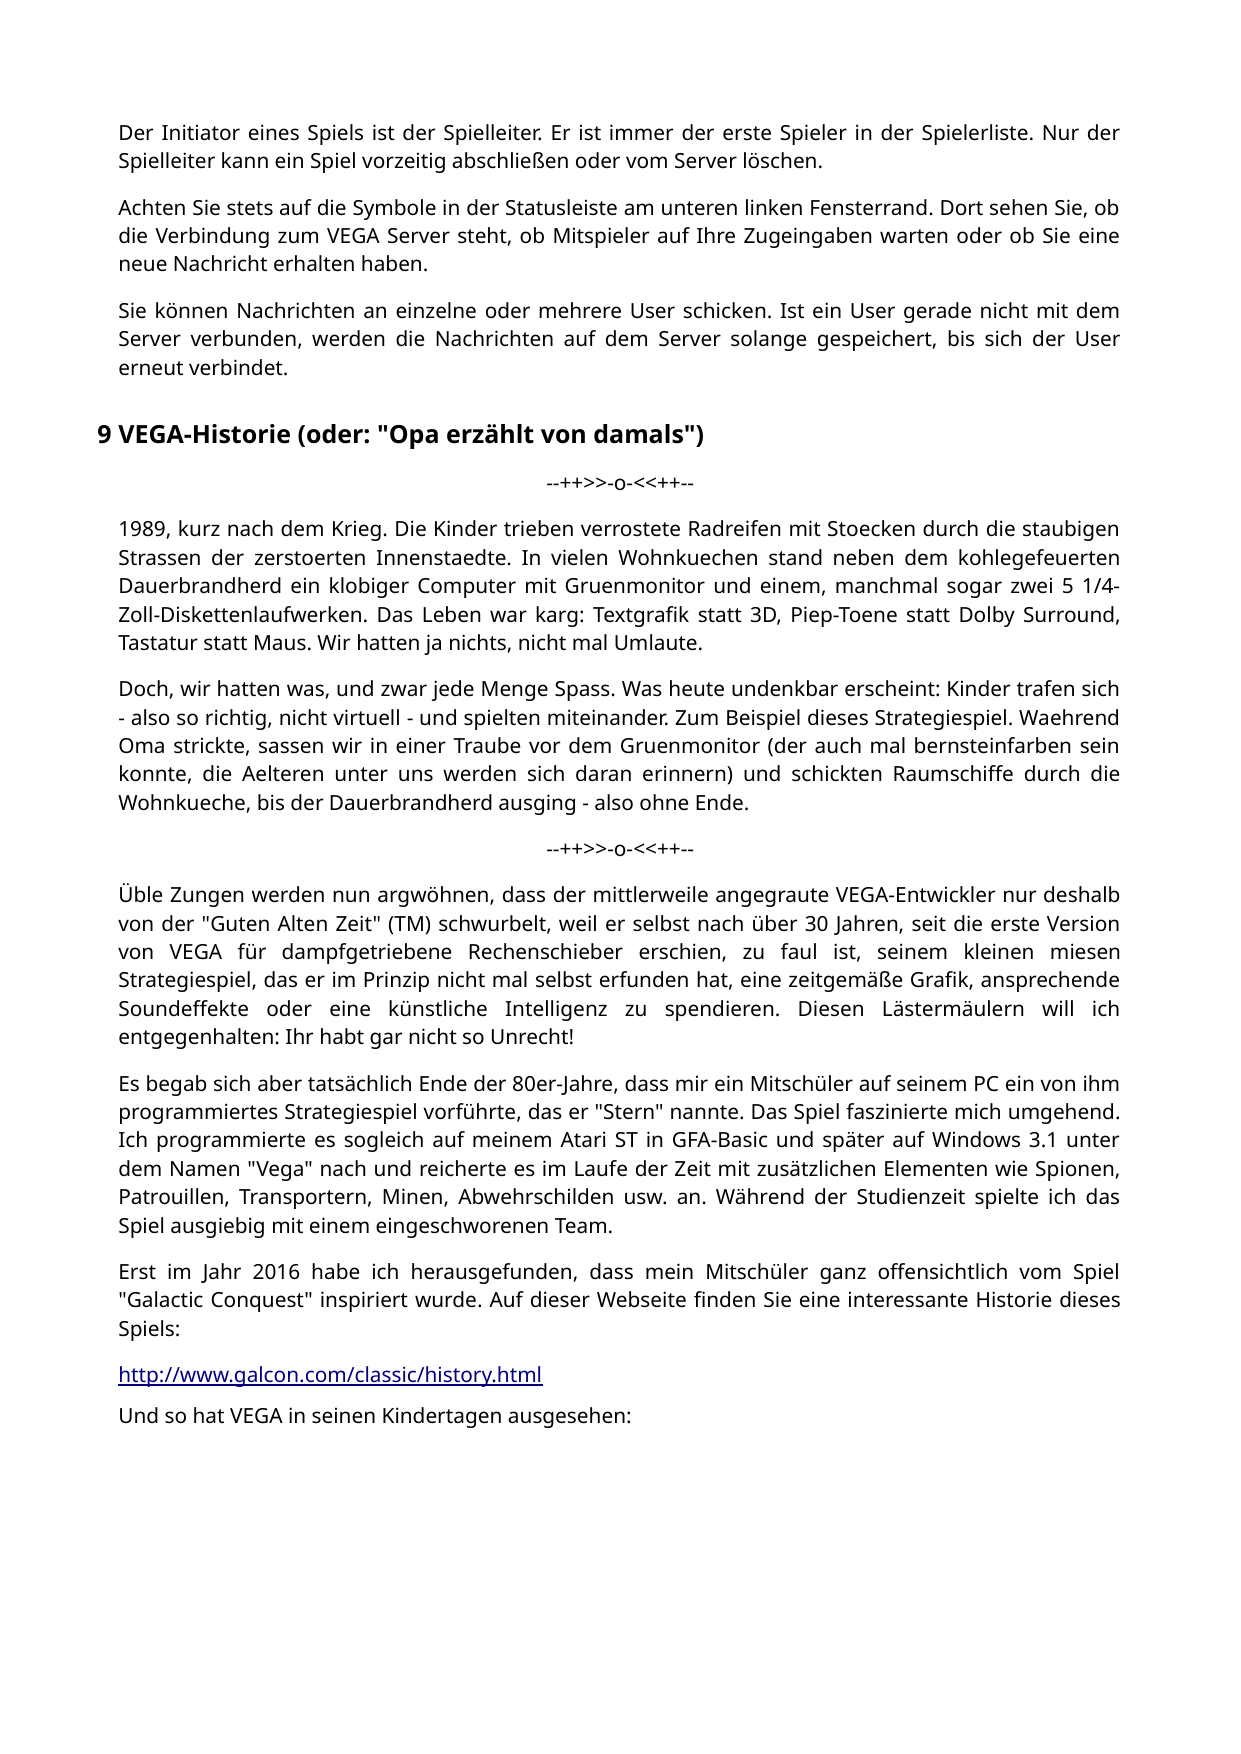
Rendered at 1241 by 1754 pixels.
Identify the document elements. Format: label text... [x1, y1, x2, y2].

text --++>>-o-<<++-- [118, 834, 1122, 863]
text http://www.galcon.com/classic/history.html [118, 1360, 1122, 1388]
text Es begab sich aber tatsächlich Ende der 80er-Jahre, dass mir ein Mitschüler auf seinem PC ein von ihm programmiertes Strategiespiel vorführte, das er "Stern" nannte. Das Spiel faszinierte mich umgehend. Ich programmierte es sogleich auf meinem Atari ST in GFA-Basic und später auf Windows 3.1 unter dem Namen "Vega" nach und reicherte es im Laufe der Zeit mit zusätzlichen Elementen wie Spionen, Patrouillen, Transportern, Minen, Abwehrschilden usw. an. Während der Studienzeit spielte ich das Spiel ausgiebig mit einem eingeschworenen Team. [118, 1069, 1122, 1239]
text Und so hat VEGA in seinen Kindertagen ausgesehen: [118, 1401, 1122, 1429]
text --++>>-o-<<++-- [118, 468, 1122, 497]
text Üble Zungen werden nun argwöhnen, dass der mittlerweile angegraute VEGA-Entwickler nur deshalb von der "Guten Alten Zeit" (TM) schwurbelt, weil er selbst nach über 30 Jahren, seit die erste Version von VEGA für dampfgetriebene Rechenschieber erschien, zu faul ist, seinem kleinen miesen Strategiespiel, das er im Prinzip nicht mal selbst erfunden hat, eine zeitgemäße Grafik, ansprechende Soundeffekte oder eine künstliche Intelligenz zu spendieren. Diesen Lästermäulern will ich entgegenhalten: Ihr habt gar nicht so Unrecht! [118, 880, 1122, 1051]
text Erst im Jahr 2016 habe ich herausgefunden, dass mein Mitschüler ganz offensichtlich vom Spiel "Galactic Conquest" inspiriert wurde. Auf dieser Webseite finden Sie eine interessante Historie dieses Spiels: [118, 1257, 1122, 1342]
text Doch, wir hatten was, und zwar jede Menge Spass. Was heute undenkbar erscheint: Kinder trafen sich - also so richtig, nicht virtuell - und spielten miteinander. Zum Beispiel dieses Strategiespiel. Waehrend Oma strickte, sassen wir in einer Traube vor dem Gruenmonitor (der auch mal bernsteinfarben sein konnte, die Aelteren unter uns werden sich daran erinnern) und schickten Raumschiffe durch die Wohnkueche, bis der Dauerbrandherd ausging - also ohne Ende. [118, 674, 1122, 816]
text 1989, kurz nach dem Krieg. Die Kinder trieben verrostete Radreifen mit Stoecken durch die staubigen Strassen der zerstoerten Innenstaedte. In vielen Wohnkuechen stand neben dem kohlegefeuerten Dauerbrandherd ein klobiger Computer mit Gruenmonitor und einem, manchmal sogar zwei 5 1/4-Zoll-Diskettenlaufwerken. Das Leben war karg: Textgrafik statt 3D, Piep-Toene statt Dolby Surround, Tastatur statt Maus. Wir hatten ja nichts, nicht mal Umlaute. [118, 514, 1122, 657]
text Der Initiator eines Spiels ist der Spielleiter. Er ist immer der erste Spieler in der Spielerliste. Nur der Spielleiter kann ein Spiel vorzeitig abschließen oder vom Server löschen. [118, 118, 1122, 175]
subtitle VEGA-Historie (oder: "Opa erzählt von damals") [118, 416, 1122, 451]
text Sie können Nachrichten an einzelne oder mehrere User schicken. Ist ein User gerade nicht mit dem Server verbunden, werden die Nachrichten auf dem Server solange gespeichert, bis sich der User erneut verbindet. [118, 296, 1122, 381]
text Achten Sie stets auf die Symbole in der Statusleiste am unteren linken Fensterrand. Dort sehen Sie, ob die Verbindung zum VEGA Server steht, ob Mitspieler auf Ihre Zugeingaben warten oder ob Sie eine neue Nachricht erhalten haben. [118, 193, 1122, 278]
